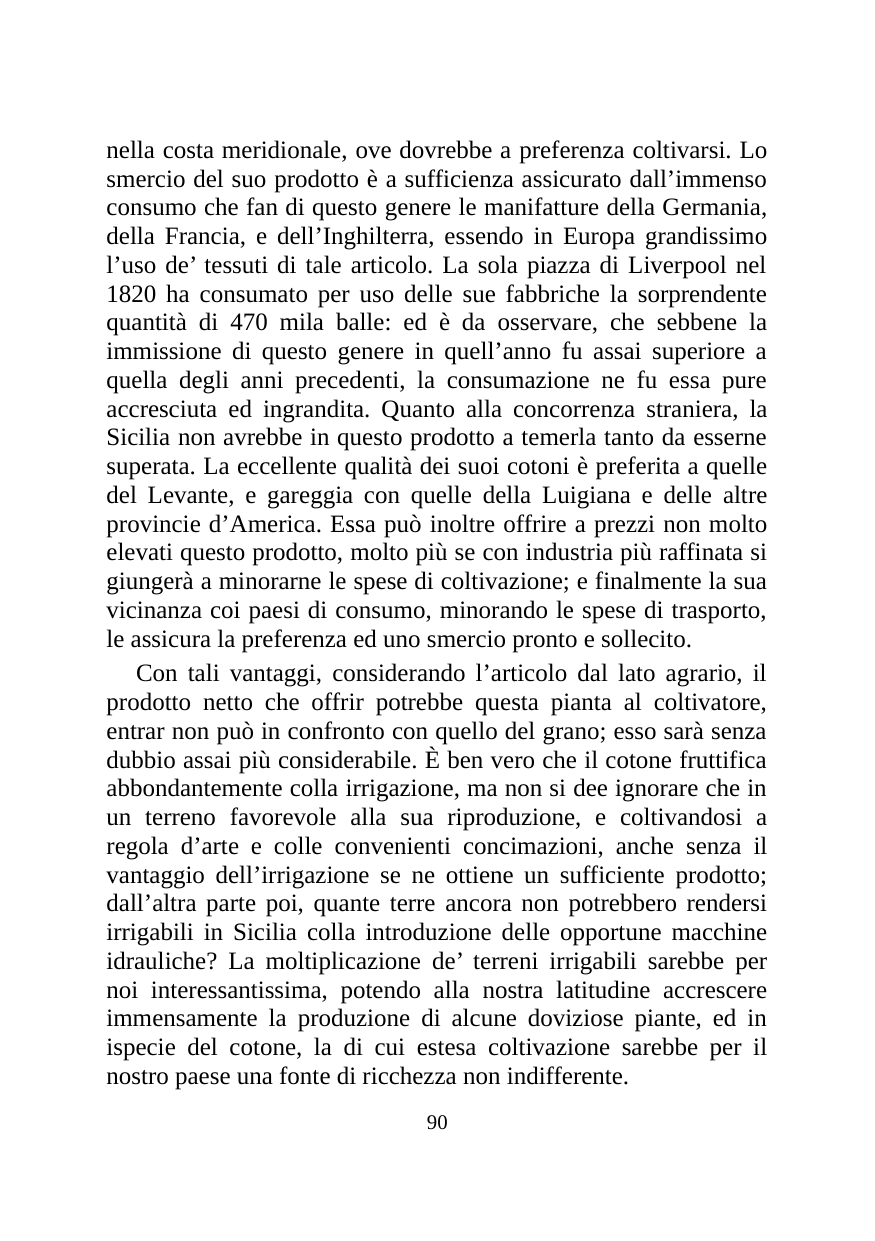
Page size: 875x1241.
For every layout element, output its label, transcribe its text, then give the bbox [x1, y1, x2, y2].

text nella costa meridionale, ove dovrebbe a preferenza coltivarsi. Lo smercio del suo prodotto è a sufficienza assicurato dall’immenso consumo che fan di questo genere le manifatture della Germania, della Francia, e dell’Inghilterra, essendo in Europa grandissimo l’uso de’ tessuti di tale articolo. La sola piazza di Liverpool nel 1820 ha consumato per uso delle sue fabbriche la sorprendente quantità di 470 mila balle: ed è da osservare, che sebbene la immissione di questo genere in quell’anno fu assai superiore a quella degli anni precedenti, la consumazione ne fu essa pure accresciuta ed ingrandita. Quanto alla concorrenza straniera, la Sicilia non avrebbe in questo prodotto a temerla tanto da esserne superata. La eccellente qualità dei suoi cotoni è preferita a quelle del Levante, e gareggia con quelle della Luigiana e delle altre provincie d’America. Essa può inoltre offrire a prezzi non molto elevati questo prodotto, molto più se con industria più raffinata si giungerà a minorarne le spese di coltivazione; e finalmente la sua vicinanza coi paesi di consumo, minorando le spese di trasporto, le assicura la preferenza ed uno smercio pronto e sollecito. [106, 135, 768, 652]
text Con tali vantaggi, considerando l’articolo dal lato agrario, il prodotto netto che offrir potrebbe questa pianta al coltivatore, entrar non può in confronto con quello del grano; esso sarà senza dubbio assai più considerabile. È ben vero che il cotone fruttifica abbondantemente colla irrigazione, ma non si dee ignorare che in un terreno favorevole alla sua riproduzione, e coltivandosi a regola d’arte e colle convenienti concimazioni, anche senza il vantaggio dell’irrigazione se ne ottiene un sufficiente prodotto; dall’altra parte poi, quante terre ancora non potrebbero rendersi irrigabili in Sicilia colla introduzione delle opportune macchine idrauliche? La moltiplicazione de’ terreni irrigabili sarebbe per noi interessantissima, potendo alla nostra latitudine accrescere immensamente la produzione di alcune doviziose piante, ed in ispecie del cotone, la di cui estesa coltivazione sarebbe per il nostro paese una fonte di ricchezza non indifferente. [106, 658, 768, 1090]
